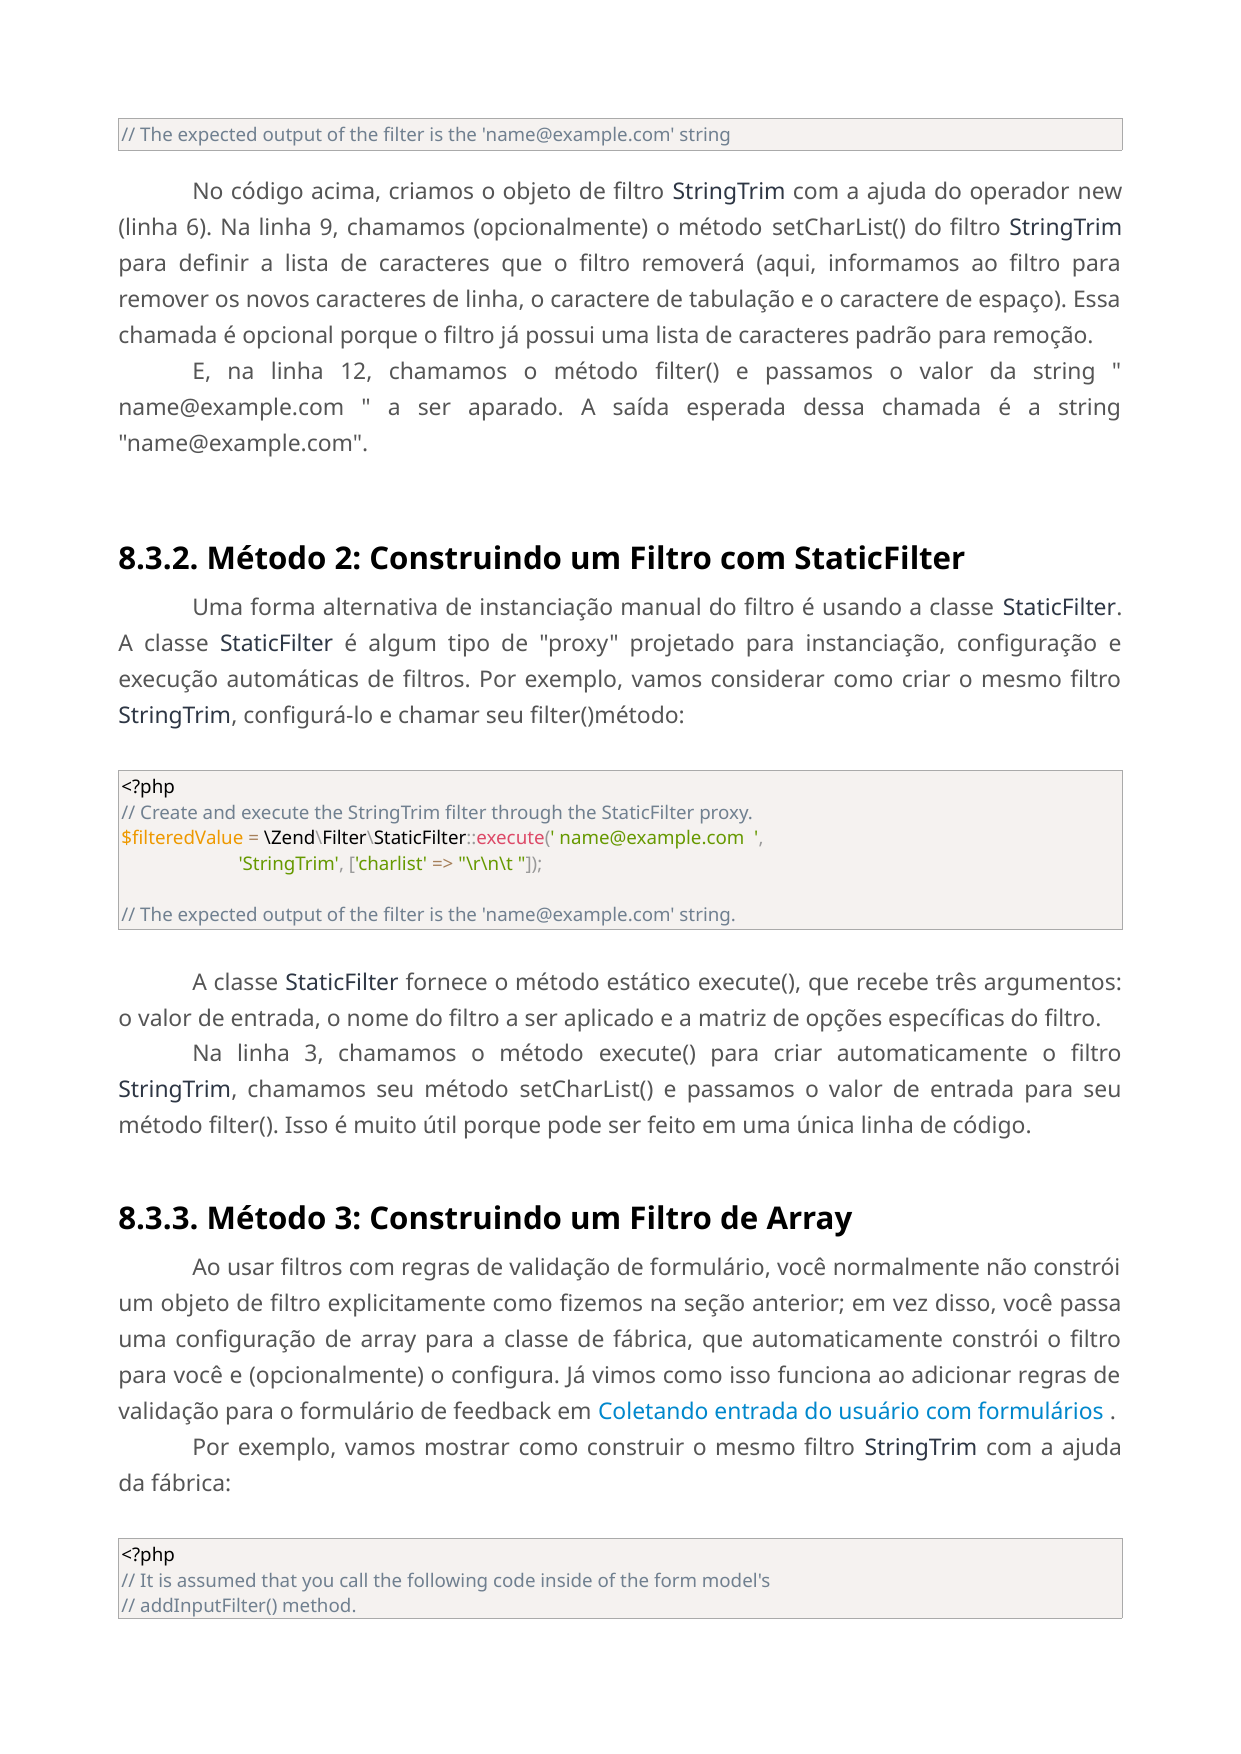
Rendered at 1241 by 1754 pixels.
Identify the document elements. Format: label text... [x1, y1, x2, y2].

text // It is assumed that you call the following code inside of the form model's [119, 1564, 1122, 1589]
text <?php [119, 771, 1122, 796]
subtitle 8.3.3. Método 3: Construindo um Filtro de Array [118, 1196, 1122, 1238]
text // The expected output of the filter is the 'name@example.com' string. [119, 898, 1122, 929]
text Por exemplo, vamos mostrar como construir o mesmo filtro StringTrim com a ajuda da fábrica: [118, 1431, 1122, 1498]
text <?php [119, 1539, 1122, 1564]
text Ao usar filtros com regras de validação de formulário, você normalmente não constrói um objeto de filtro explicitamente como fizemos na seção anterior; em vez disso, você passa uma configuração de array para a classe de fábrica, que automaticamente constrói o filtro para você e (opcionalmente) o configura. Já vimos como isso funciona ao adicionar regras de validação para o formulário de feedback em Coletando entrada do usuário com formulários . [118, 1251, 1122, 1426]
text Na linha 3, chamamos o método execute() para criar automaticamente o filtro StringTrim, chamamos seu método setCharList() e passamos o valor de entrada para seu método filter(). Isso é muito útil porque pode ser feito em uma única linha de código. [118, 1037, 1122, 1141]
text // addInputFilter() method. [119, 1589, 1122, 1618]
subtitle 8.3.2. Método 2: Construindo um Filtro com StaticFilter [118, 536, 1122, 578]
text E, na linha 12, chamamos o método filter() e passamos o valor da string " name@example.com " a ser aparado. A saída esperada dessa chamada é a string "name@example.com". [118, 355, 1122, 458]
text // The expected output of the filter is the 'name@example.com' string [119, 119, 1122, 150]
text A classe StaticFilter fornece o método estático execute(), que recebe três argumentos: o valor de entrada, o nome do filtro a ser aplicado e a matriz de opções específicas do filtro. [118, 966, 1122, 1033]
text No código acima, criamos o objeto de filtro StringTrim com a ajuda do operador new (linha 6). Na linha 9, chamamos (opcionalmente) o método setCharList() do filtro StringTrim para definir a lista de caracteres que o filtro removerá (aqui, informamos ao filtro para remover os novos caracteres de linha, o caractere de tabulação e o caractere de espaço). Essa chamada é opcional porque o filtro já possui uma lista de caracteres padrão para remoção. [118, 175, 1122, 350]
text $filteredValue = \Zend\Filter\StaticFilter::execute(' name@example.com ', [119, 821, 1122, 847]
text Uma forma alternativa de instanciação manual do filtro é usando a classe StaticFilter. A classe StaticFilter é algum tipo de "proxy" projetado para instanciação, configuração e execução automáticas de filtros. Por exemplo, vamos considerar como criar o mesmo filtro StringTrim, configurá-lo e chamar seu filter()método: [118, 591, 1122, 730]
text 'StringTrim', ['charlist' => "\r\n\t "]); [119, 847, 1122, 872]
text // Create and execute the StringTrim filter through the StaticFilter proxy. [119, 796, 1122, 821]
